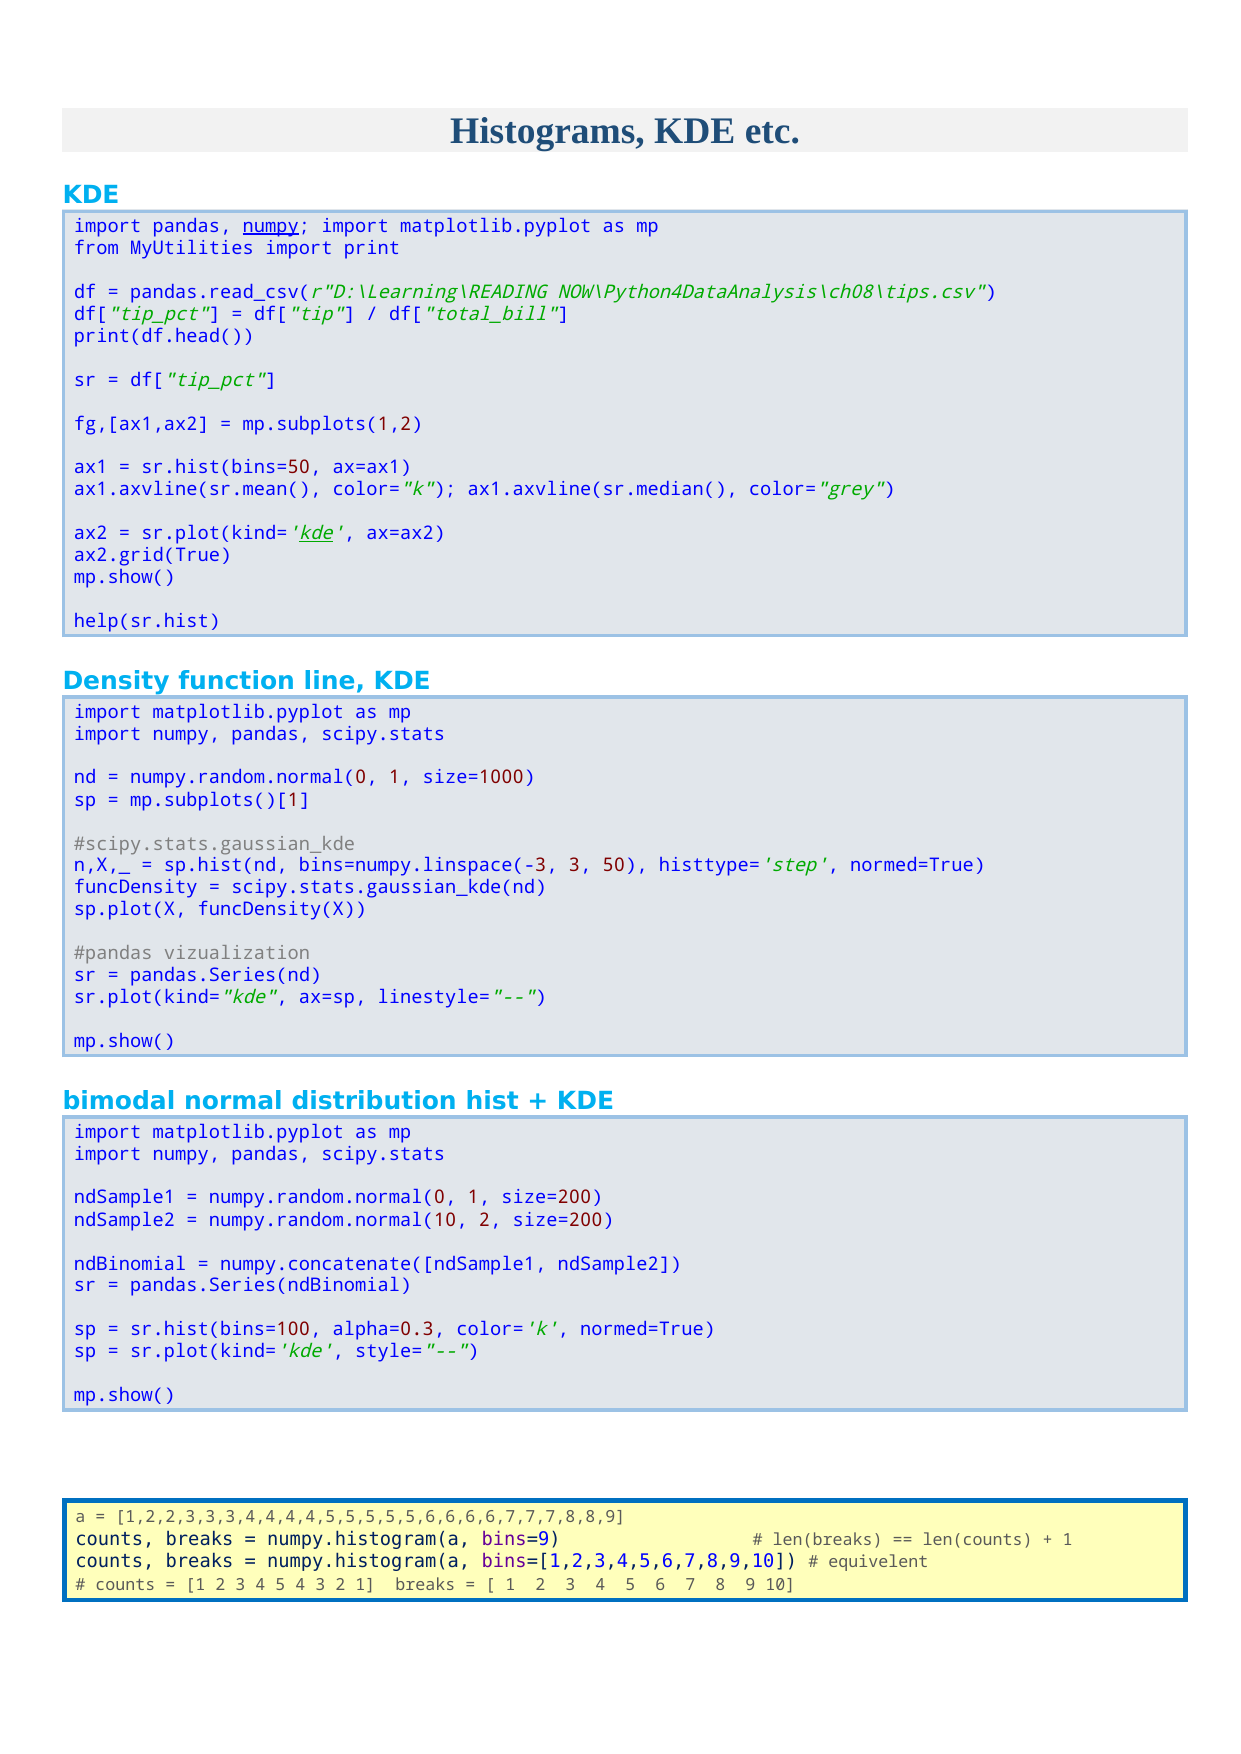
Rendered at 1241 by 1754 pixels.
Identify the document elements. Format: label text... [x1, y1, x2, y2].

text sp = sr.plot(kind='kde', style="--") [65, 1335, 1184, 1357]
text nd = numpy.random.normal(0, 1, size=1000) [65, 761, 1184, 783]
text a = [1,2,2,3,3,3,4,4,4,4,5,5,5,5,5,6,6,6,6,7,7,7,8,8,9] counts, breaks = numpy.histogram(a, bins=9) # len(breaks) == len(counts) + 1 counts, breaks = numpy.histogram(a, bins=[1,2,3,4,5,6,7,8,9,10]) # equivelent # counts = [1 2 3 4 5 4 3 2 1] breaks = [ 1 2 3 4 5 6 7 8 9 10] [67, 1503, 1183, 1598]
text import matplotlib.pyplot as mp [65, 699, 1184, 717]
text sr = pandas.Series(ndBinomial) [65, 1269, 1184, 1291]
text df["tip_pct"] = df["tip"] / df["total_bill"] [65, 297, 1184, 319]
text ax2.grid(True) [65, 539, 1184, 561]
text fg,[ax1,ax2] = mp.subplots(1,2) [65, 407, 1184, 429]
text sr = pandas.Series(nd) [65, 959, 1184, 981]
title KDE [62, 180, 1188, 209]
text ax2 = sr.plot(kind='kde', ax=ax2) [65, 517, 1184, 539]
text ndBinomial = numpy.concatenate([ndSample1, ndSample2]) [65, 1247, 1184, 1269]
text mp.show() [65, 561, 1184, 583]
text n,X,_ = sp.hist(nd, bins=numpy.linspace(-3, 3, 50), histtype='step', normed=True) [65, 849, 1184, 871]
text sp.plot(X, funcDensity(X)) [65, 893, 1184, 915]
text ax1 = sr.hist(bins=50, ax=ax1) [65, 451, 1184, 473]
text ax1.axvline(sr.mean(), color="k"); ax1.axvline(sr.median(), color="grey") [65, 473, 1184, 495]
text import pandas, numpy; import matplotlib.pyplot as mp [65, 213, 1184, 231]
subtitle Histograms, KDE etc. [62, 108, 1188, 152]
text mp.show() [65, 1379, 1184, 1408]
title bimodal normal distribution hist + KDE [62, 1086, 1188, 1115]
text from MyUtilities import print [65, 231, 1184, 253]
text sr = df["tip_pct"] [65, 363, 1184, 385]
title Density function line, KDE [62, 666, 1188, 695]
text df = pandas.read_csv(r"D:\Learning\READING NOW\Python4DataAnalysis\ch08\tips.csv") [65, 275, 1184, 297]
text sp = sr.hist(bins=100, alpha=0.3, color='k', normed=True) [65, 1313, 1184, 1335]
text #scipy.stats.gaussian_kde [65, 827, 1184, 849]
text mp.show() [65, 1025, 1184, 1054]
text import numpy, pandas, scipy.stats [65, 1137, 1184, 1159]
text sp = mp.subplots()[1] [65, 783, 1184, 805]
text ndSample1 = numpy.random.normal(0, 1, size=200) [65, 1181, 1184, 1203]
text print(df.head()) [65, 319, 1184, 341]
text ndSample2 = numpy.random.normal(10, 2, size=200) [65, 1203, 1184, 1225]
text help(sr.hist) [65, 605, 1184, 634]
text funcDensity = scipy.stats.gaussian_kde(nd) [65, 871, 1184, 893]
text #pandas vizualization [65, 937, 1184, 959]
text import numpy, pandas, scipy.stats [65, 717, 1184, 739]
text sr.plot(kind="kde", ax=sp, linestyle="--") [65, 981, 1184, 1003]
text import matplotlib.pyplot as mp [65, 1119, 1184, 1137]
